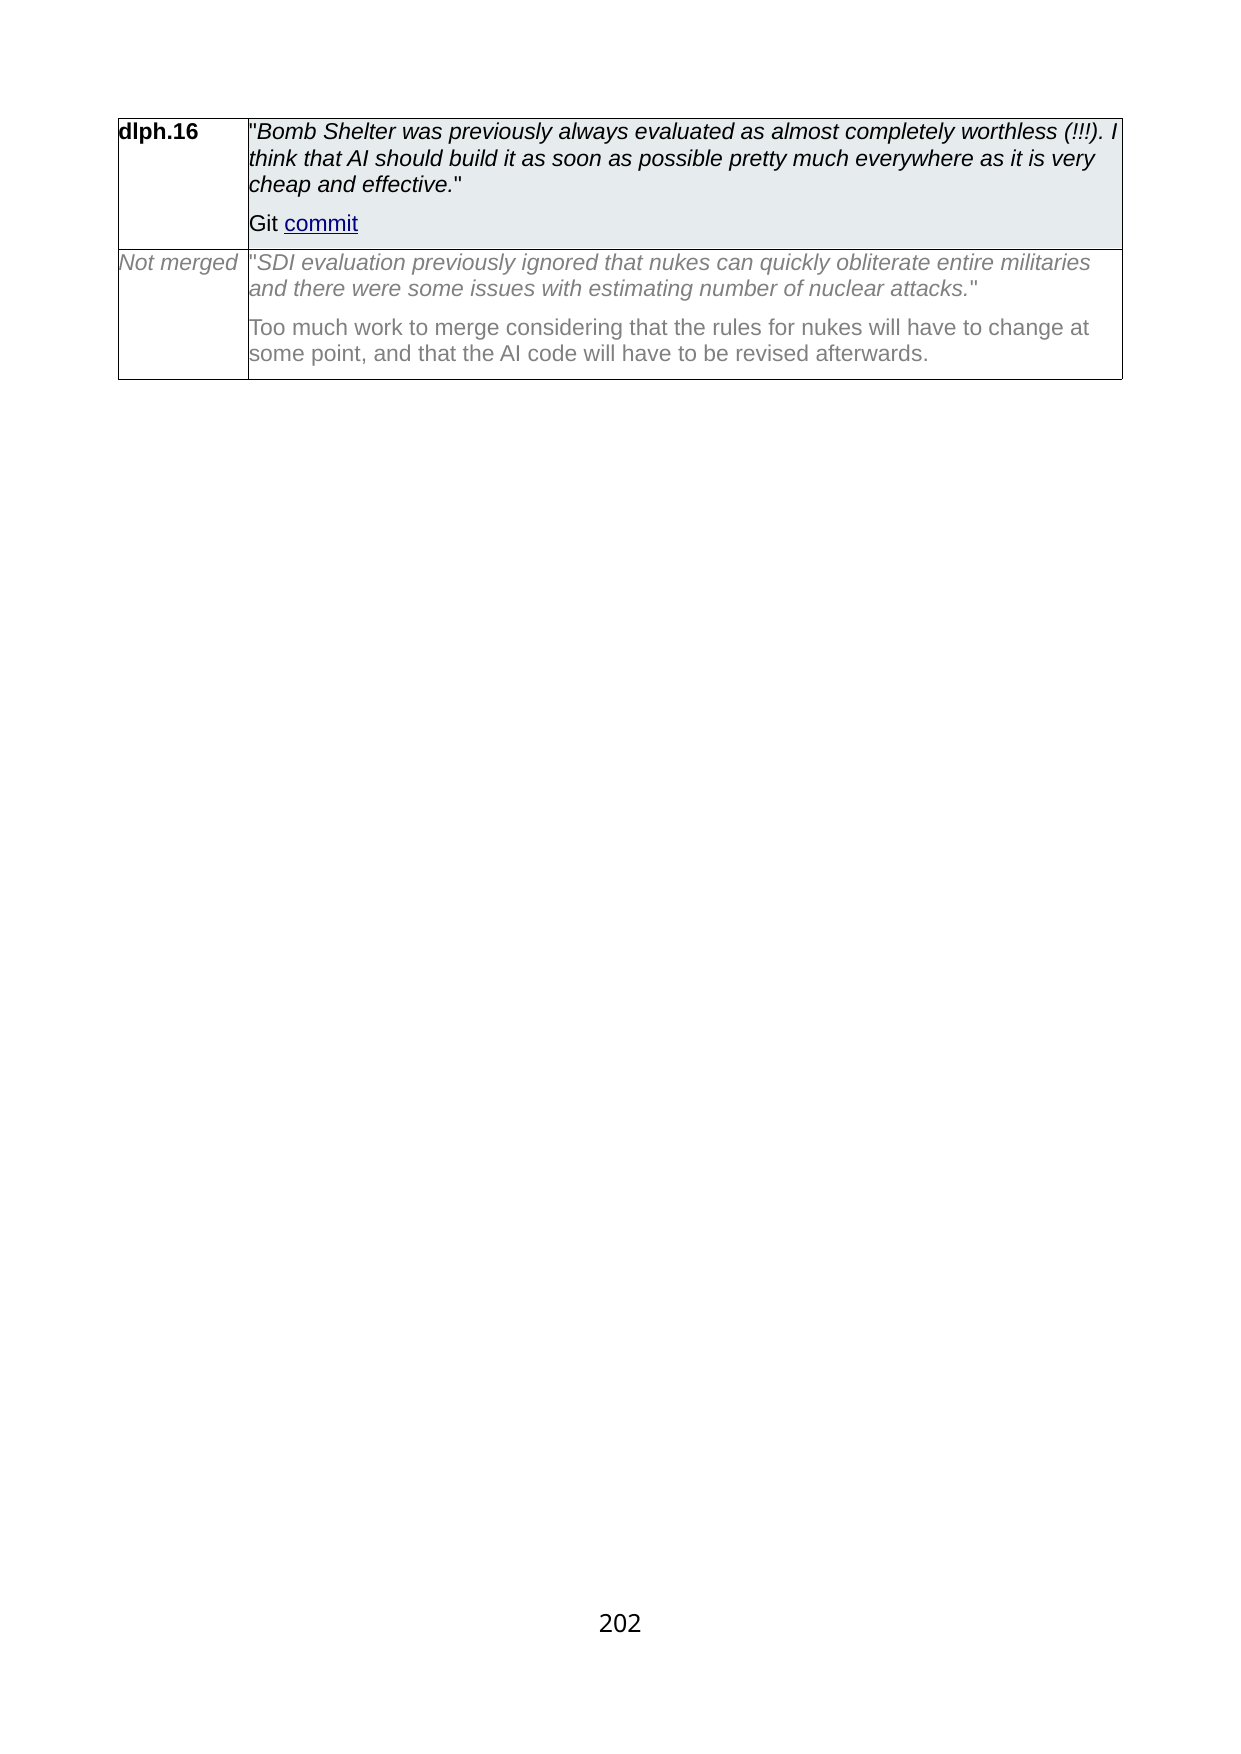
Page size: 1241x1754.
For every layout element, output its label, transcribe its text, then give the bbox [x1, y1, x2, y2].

table_cell Not merged [119, 250, 248, 379]
table_cell "SDI evaluation previously ignored that nukes can quickly obliterate entire militaries and there were some issues with estimating number of nuclear attacks." Too much work to merge considering that the rules for nukes will have to change at some point, and that the AI code will have to be revised afterwards. [249, 250, 1122, 379]
table_cell dlph.16 [119, 119, 248, 248]
table_cell "Bomb Shelter was previously always evaluated as almost completely worthless (!!!). I think that AI should build it as soon as possible pretty much everywhere as it is very cheap and effective." Git commit [249, 119, 1122, 248]
